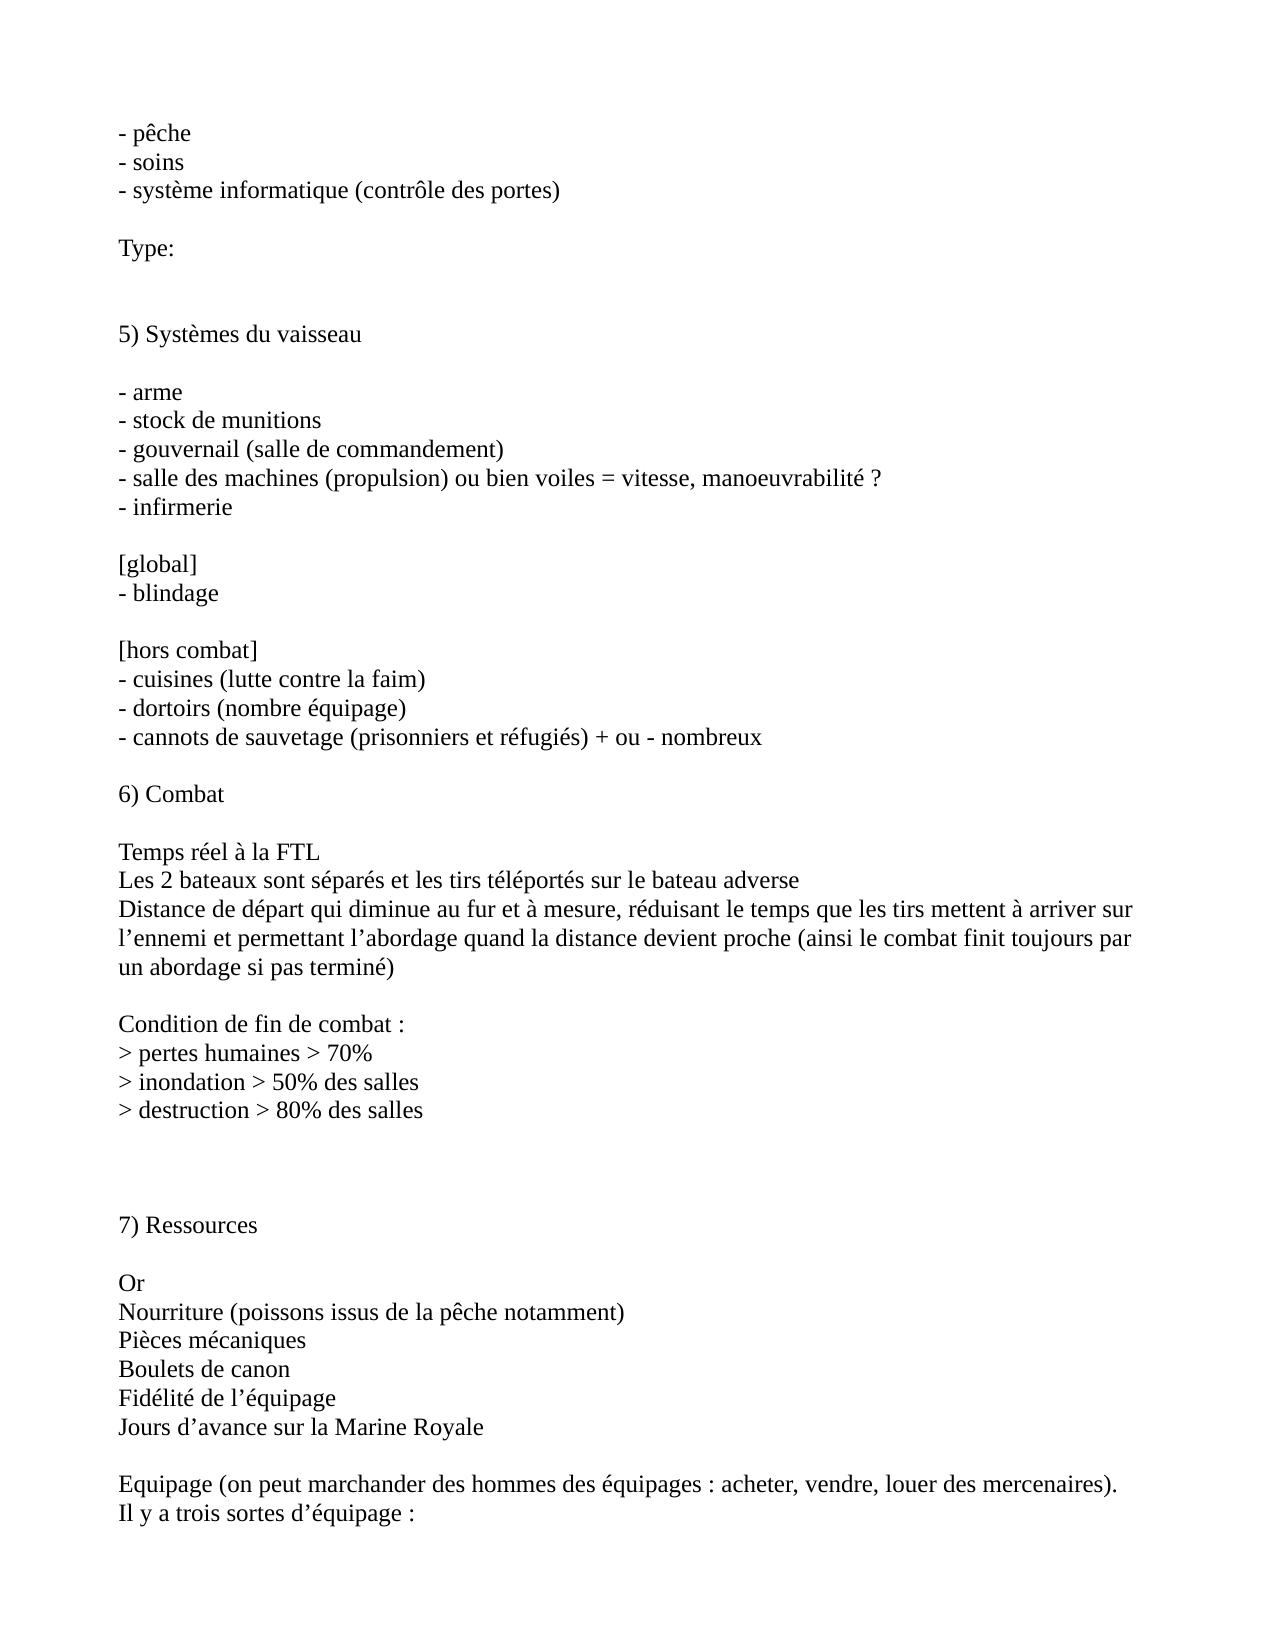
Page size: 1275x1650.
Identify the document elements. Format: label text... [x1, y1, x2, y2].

text - stock de munitions [118, 406, 1157, 434]
text Boulets de canon [118, 1354, 1157, 1383]
text - blindage [118, 578, 1157, 607]
text [global] [118, 549, 1157, 578]
text Fidélité de l’équipage [118, 1383, 1157, 1412]
text Temps réel à la FTL [118, 837, 1157, 866]
text 7) Ressources [118, 1211, 1157, 1239]
text Or [118, 1268, 1157, 1297]
text Il y a trois sortes d’équipage : [118, 1498, 1157, 1527]
text - gouvernail (salle de commandement) [118, 434, 1157, 463]
text Equipage (on peut marchander des hommes des équipages : acheter, vendre, louer des mercenaires). [118, 1469, 1157, 1498]
text - système informatique (contrôle des portes) [118, 176, 1157, 204]
text Nourriture (poissons issus de la pêche notamment) [118, 1297, 1157, 1326]
text > pertes humaines > 70% [118, 1038, 1157, 1067]
text - cannots de sauvetage (prisonniers et réfugiés) + ou - nombreux [118, 722, 1157, 751]
text - salle des machines (propulsion) ou bien voiles = vitesse, manoeuvrabilité ? [118, 463, 1157, 492]
text > inondation > 50% des salles [118, 1067, 1157, 1096]
text - cuisines (lutte contre la faim) [118, 664, 1157, 693]
text - pêche [118, 118, 1157, 147]
text 6) Combat [118, 779, 1157, 808]
text - soins [118, 147, 1157, 176]
text - infirmerie [118, 492, 1157, 521]
text Type: [118, 233, 1157, 262]
text [hors combat] [118, 636, 1157, 664]
text - arme [118, 377, 1157, 406]
text 5) Systèmes du vaisseau [118, 319, 1157, 348]
text Pièces mécaniques [118, 1326, 1157, 1354]
text Distance de départ qui diminue au fur et à mesure, réduisant le temps que les tirs mettent à arriver sur l’ennemi et permettant l’abordage quand la distance devient proche (ainsi le combat finit toujours par un abordage si pas terminé) [118, 894, 1157, 981]
text Jours d’avance sur la Marine Royale [118, 1412, 1157, 1441]
text - dortoirs (nombre équipage) [118, 693, 1157, 722]
text > destruction > 80% des salles [118, 1096, 1157, 1124]
text Les 2 bateaux sont séparés et les tirs téléportés sur le bateau adverse [118, 866, 1157, 894]
text Condition de fin de combat : [118, 1009, 1157, 1038]
